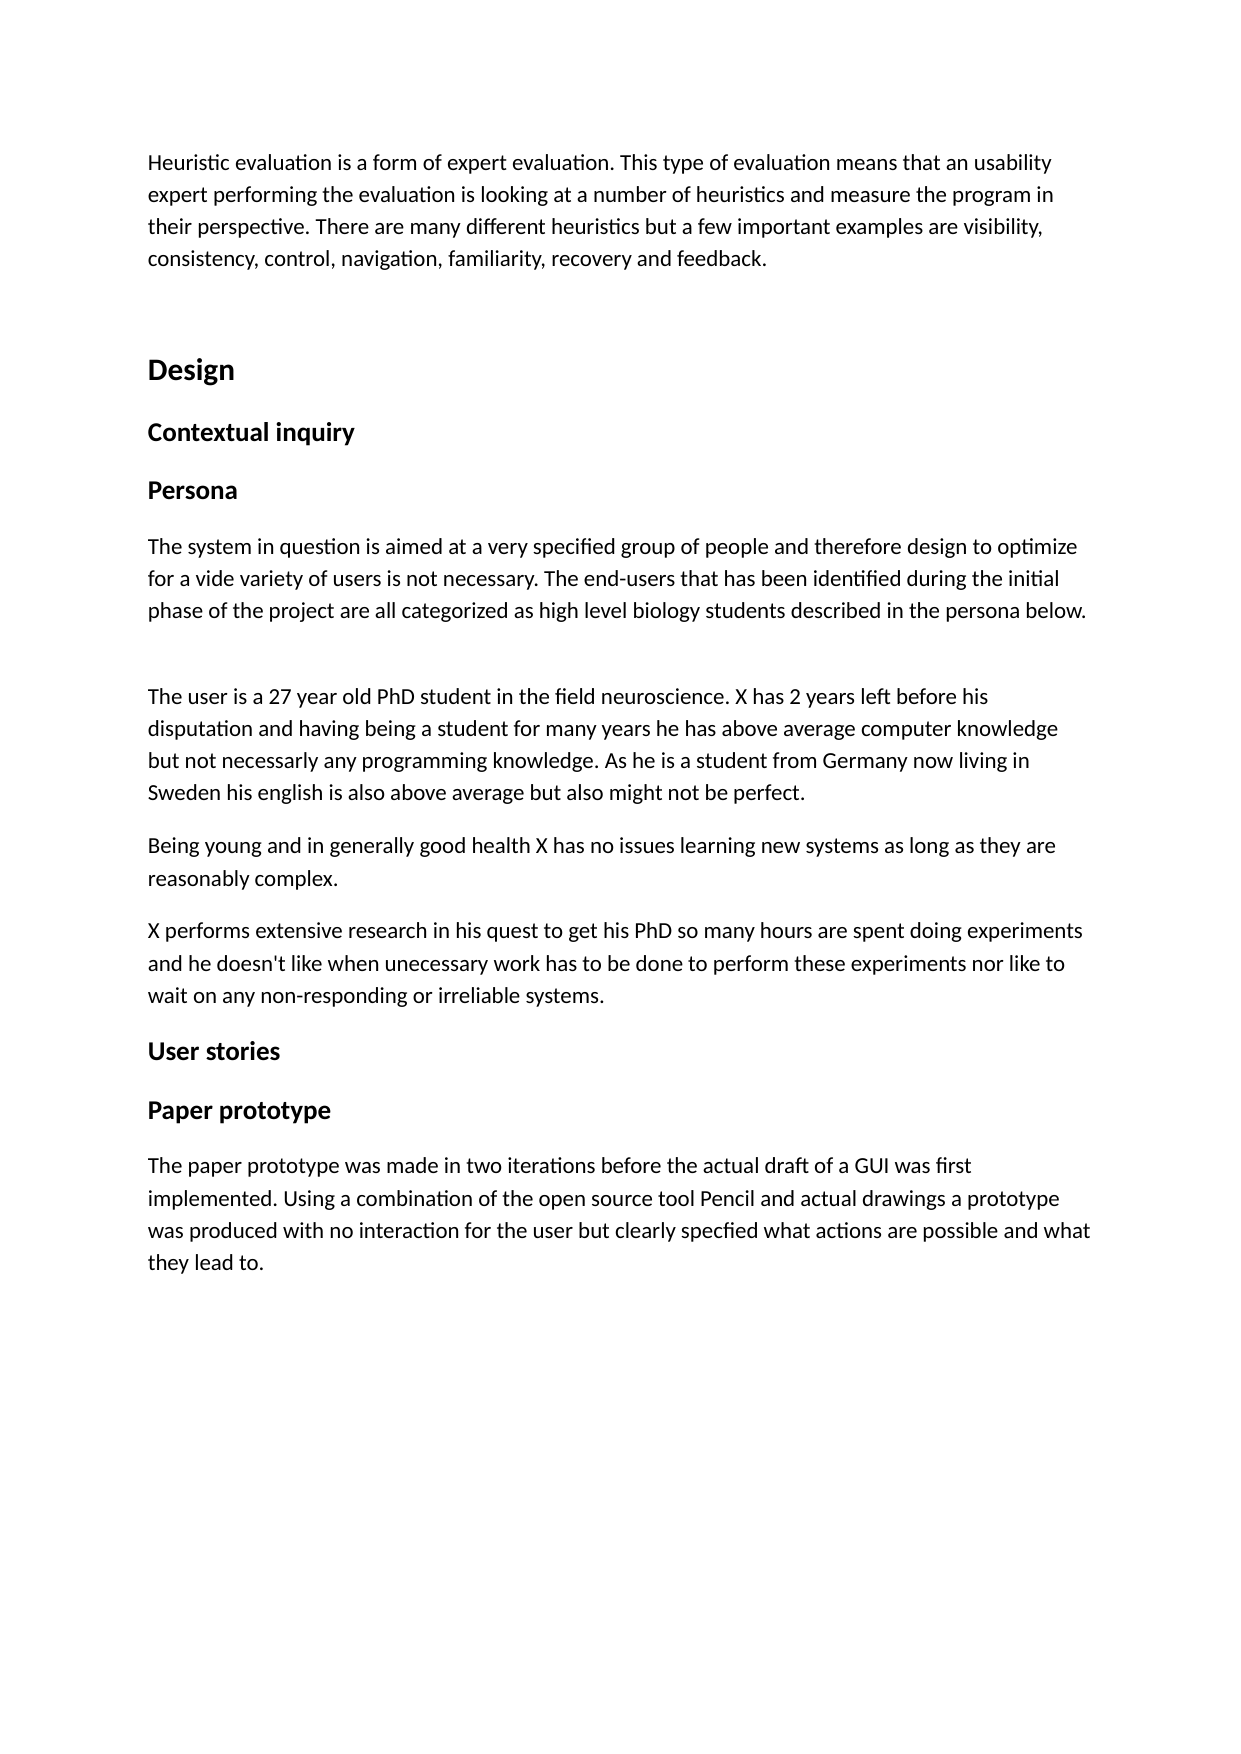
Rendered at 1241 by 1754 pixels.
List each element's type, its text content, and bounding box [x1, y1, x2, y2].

text User stories [148, 1034, 1093, 1067]
text Design [148, 350, 1093, 388]
text Persona [148, 473, 1093, 507]
text Paper prototype [148, 1093, 1093, 1126]
text X performs extensive research in his quest to get his PhD so many hours are spent doing experiments and he doesn't like when unecessary work has to be done to perform these experiments nor like to wait on any non-responding or irreliable systems. [148, 917, 1093, 1009]
text The user is a 27 year old PhD student in the field neuroscience. X has 2 years left before his disputation and having being a student for many years he has above average computer knowledge but not necessarly any programming knowledge. As he is a student from Germany now living in Sweden his english is also above average but also might not be perfect. [148, 682, 1093, 806]
text The system in question is aimed at a very specified group of people and therefore design to optimize for a vide variety of users is not necessary. The end-users that has been identified during the initial phase of the project are all categorized as high level biology students described in the persona below. [148, 532, 1093, 657]
text Being young and in generally good health X has no issues learning new systems as long as they are reasonably complex. [148, 831, 1093, 892]
text Contextual inquiry [148, 415, 1093, 448]
text Heuristic evaluation is a form of expert evaluation. This type of evaluation means that an usability expert performing the evaluation is looking at a number of heuristics and measure the program in their perspective. There are many different heuristics but a few important examples are visibility, consistency, control, navigation, familiarity, recovery and feedback. [148, 148, 1093, 272]
text The paper prototype was made in two iterations before the actual draft of a GUI was first implemented. Using a combination of the open source tool Pencil and actual drawings a prototype was produced with no interaction for the user but clearly specfied what actions are possible and what they lead to. [148, 1152, 1093, 1276]
